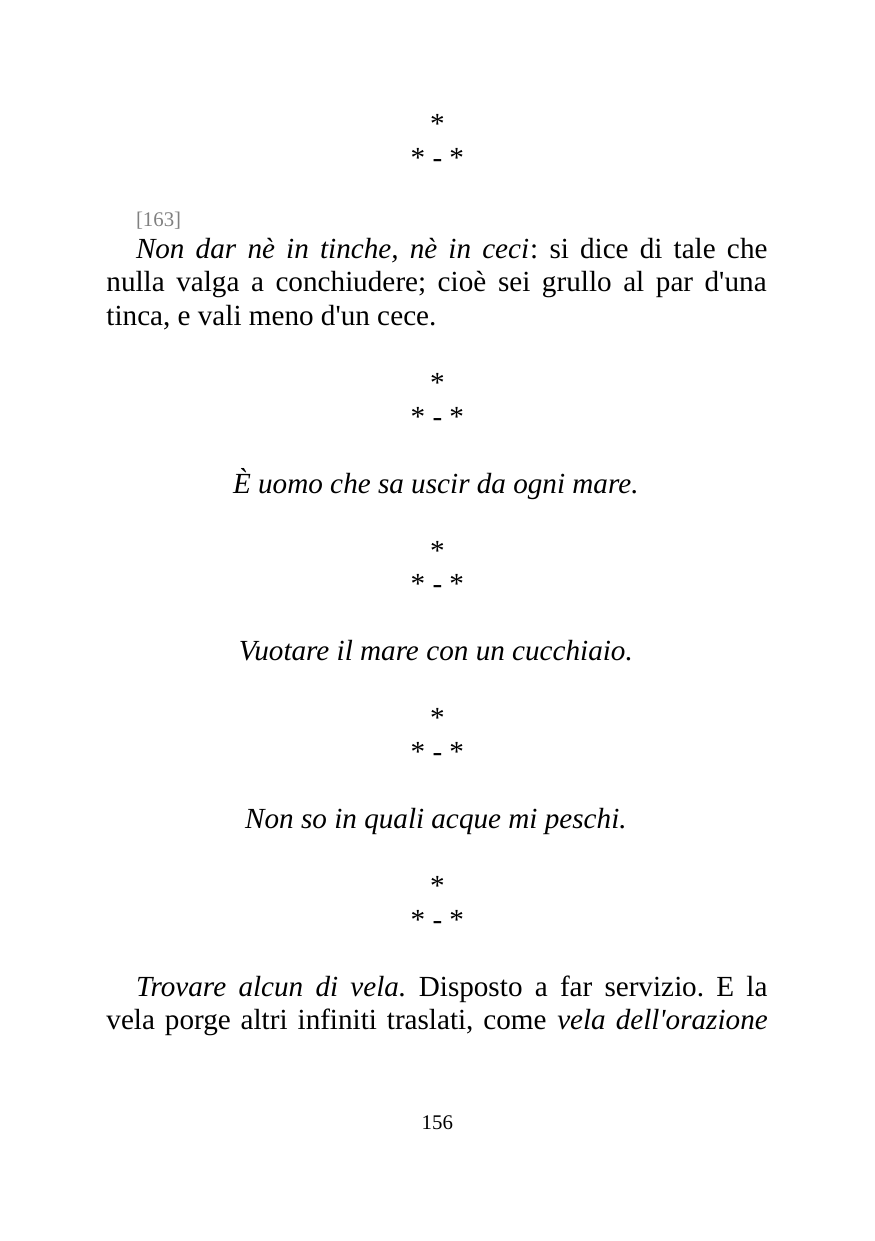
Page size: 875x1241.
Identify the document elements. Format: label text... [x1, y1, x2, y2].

text * - * [106, 902, 768, 935]
text Vuotare il mare con un cucchiaio. [106, 633, 768, 667]
text * [106, 868, 768, 902]
text Trovare alcun di vela. Disposto a far servizio. E la vela porge altri infiniti traslati, come vela dell'orazione [106, 969, 768, 1036]
text [163] [106, 207, 768, 231]
text Non so in quali acque mi peschi. [106, 801, 768, 835]
text * - * [106, 399, 768, 432]
text * [106, 365, 768, 399]
text Non dar nè in tinche, nè in ceci: si dice di tale che nulla valga a conchiudere; cioè sei grullo al par d'una tinca, e vali meno d'un cece. [106, 231, 768, 332]
text * - * [106, 734, 768, 768]
text * - * [106, 566, 768, 600]
text * [106, 533, 768, 566]
text * - * [106, 140, 768, 173]
text È uomo che sa uscir da ogni mare. [106, 466, 768, 499]
text * [106, 106, 768, 140]
text * [106, 701, 768, 734]
